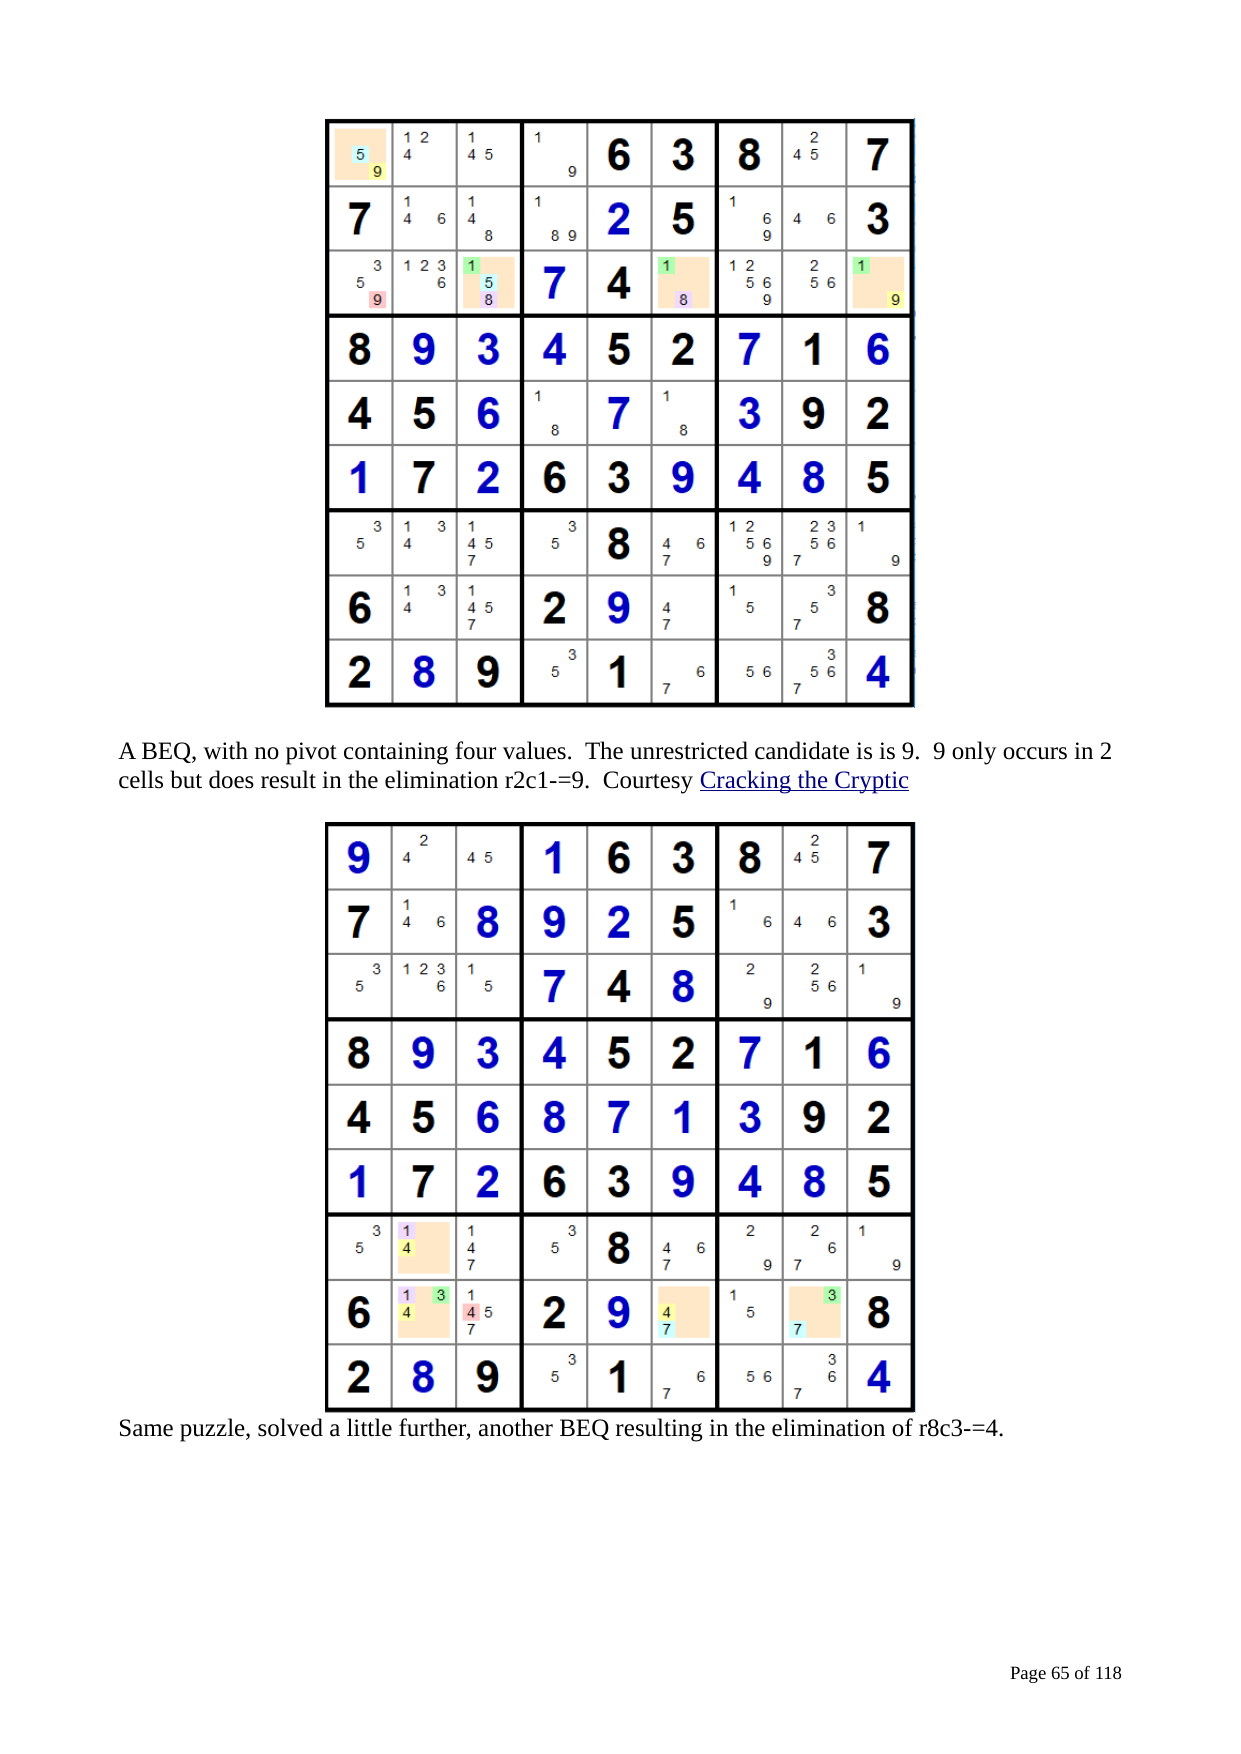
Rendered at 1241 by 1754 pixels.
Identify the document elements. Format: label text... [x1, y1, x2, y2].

picture [325, 822, 916, 1413]
text Same puzzle, solved a little further, another BEQ resulting in the elimination of r8c3-=4. [118, 1163, 1122, 1442]
picture [325, 118, 916, 708]
text A BEQ, with no pivot containing four values. The unrestricted candidate is is 9. 9 only occurs in 2 cells but does result in the elimination r2c1-=9. Courtesy Cracking the Cryptic [118, 736, 1122, 794]
